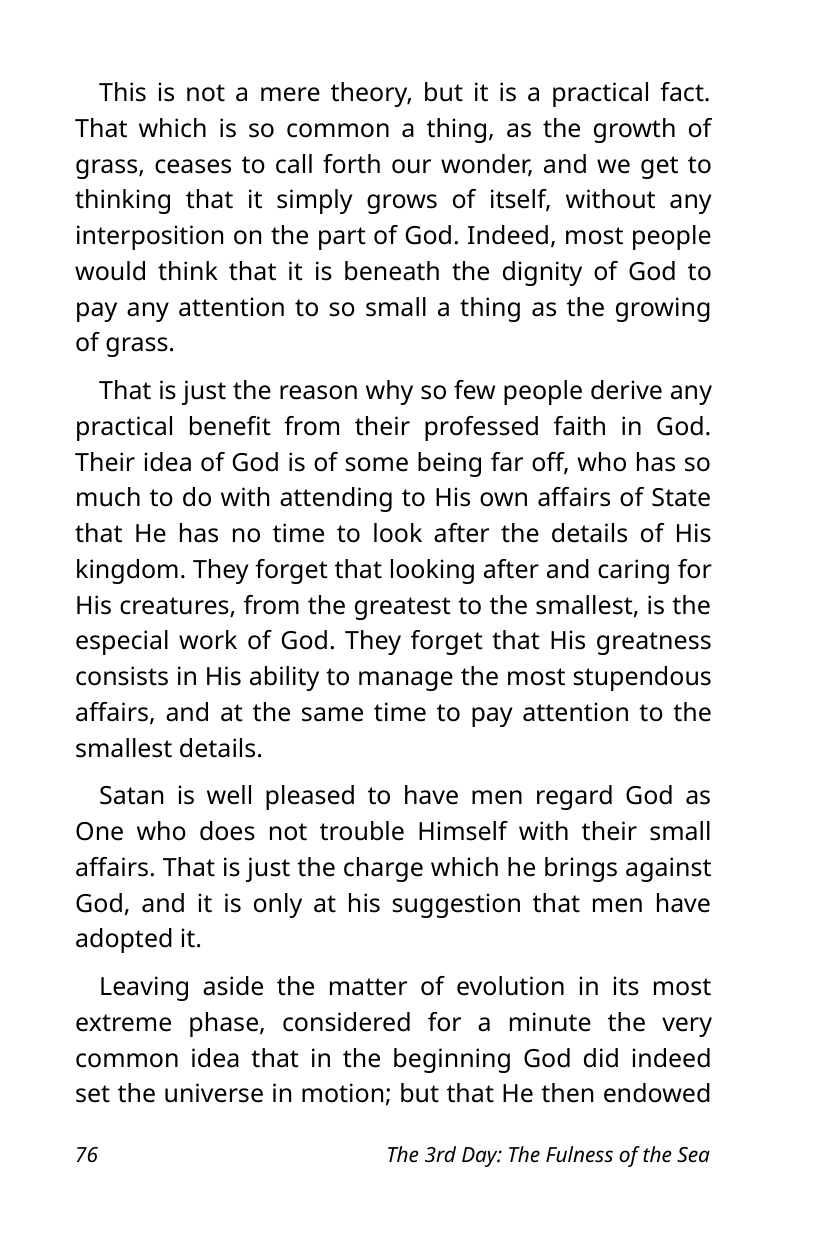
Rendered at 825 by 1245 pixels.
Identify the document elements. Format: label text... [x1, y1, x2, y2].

text This is not a mere theory, but it is a practical fact. That which is so common a thing, as the growth of grass, ceases to call forth our wonder, and we get to thinking that it simply grows of itself, without any interposition on the part of God. Indeed, most people would think that it is beneath the dignity of God to pay any attention to so small a thing as the growing of grass. [75, 75, 712, 359]
text Satan is well pleased to have men regard God as One who does not trouble Himself with their small affairs. That is just the charge which he brings against God, and it is only at his suggestion that men have adopted it. [75, 778, 712, 955]
text Leaving aside the matter of evolution in its most extreme phase, considered for a minute the very common idea that in the beginning God did indeed set the universe in motion; but that He then endowed [75, 969, 712, 1110]
text That is just the reason why so few people derive any practical benefit from their professed faith in God. Their idea of God is of some being far off, who has so much to do with attending to His own affairs of State that He has no time to look after the details of His kingdom. They forget that looking after and caring for His creatures, from the greatest to the smallest, is the especial work of God. They forget that His greatness consists in His ability to manage the most stupendous affairs, and at the same time to pay attention to the smallest details. [75, 373, 712, 764]
